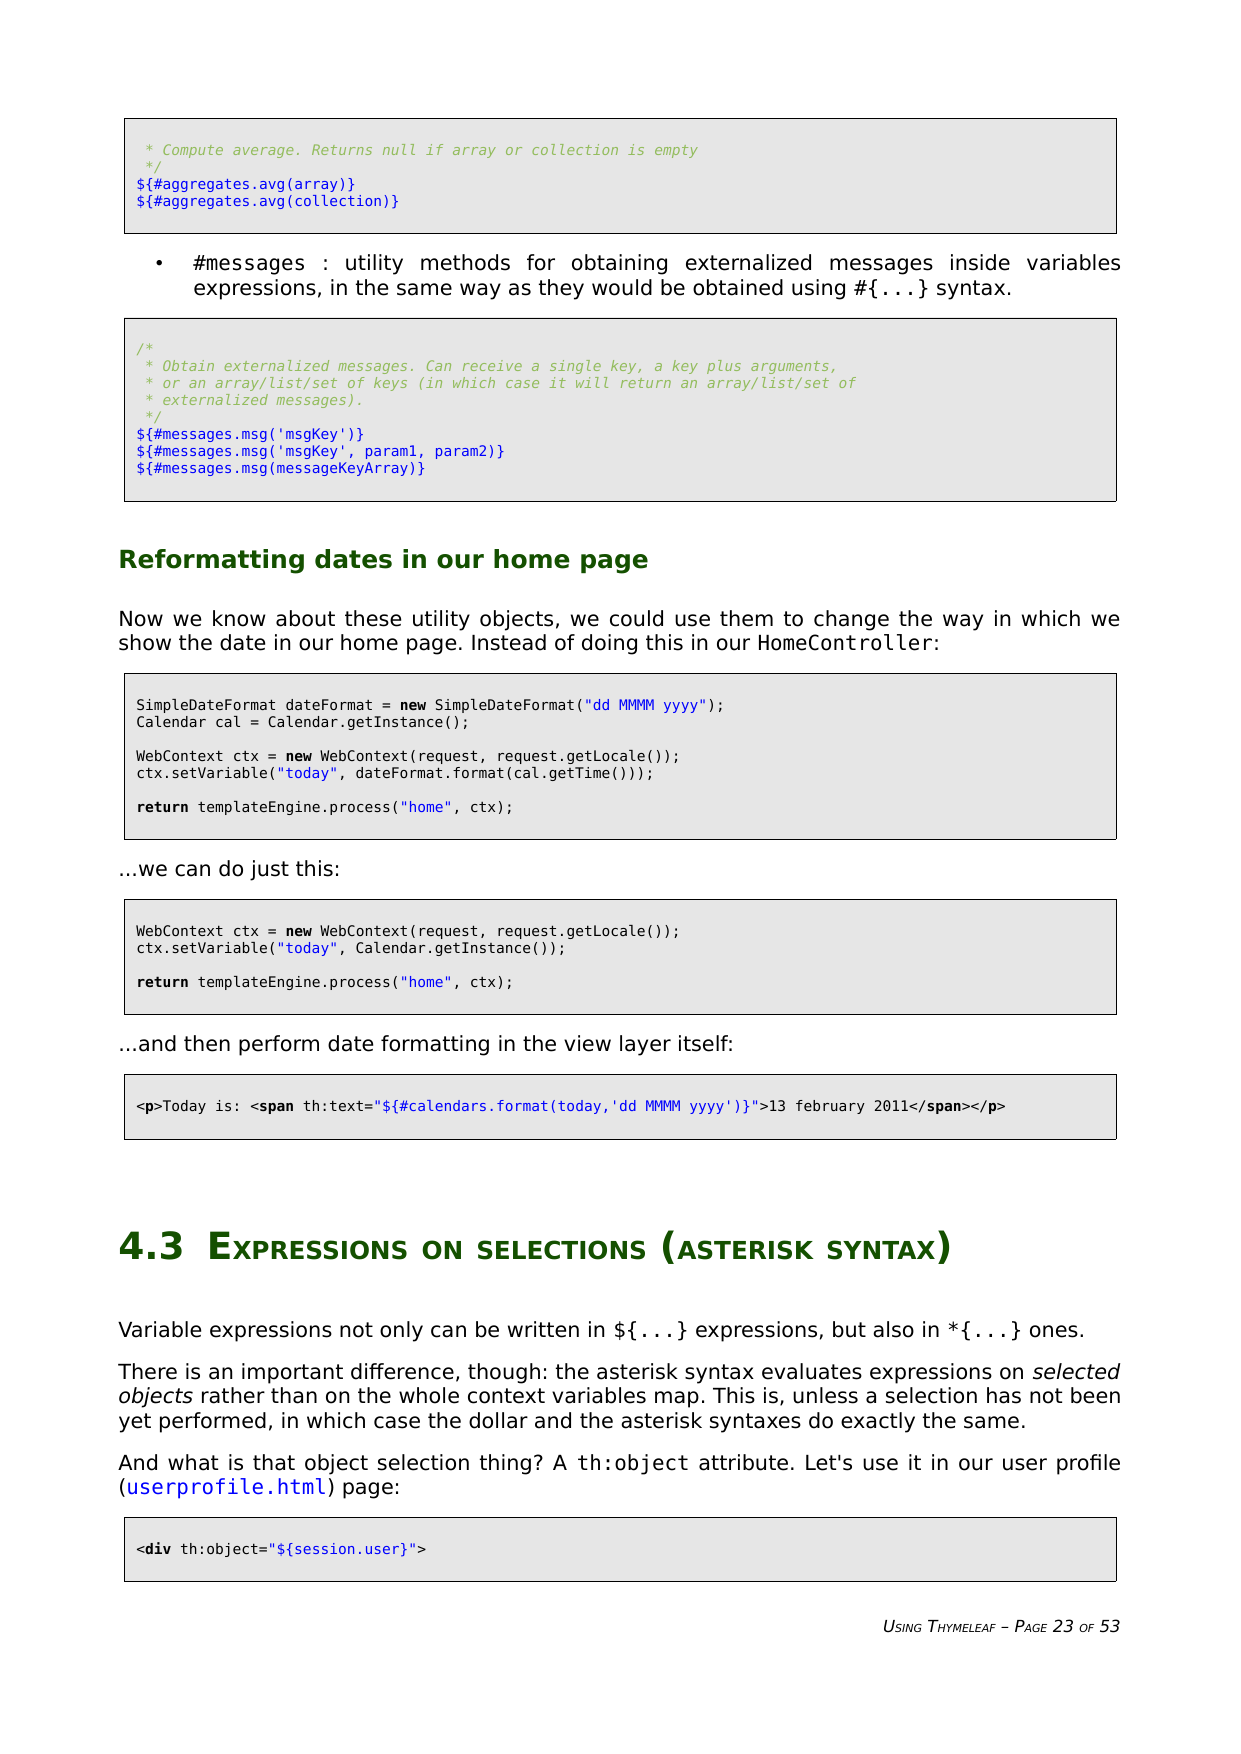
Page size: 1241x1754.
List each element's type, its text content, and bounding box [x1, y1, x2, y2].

list #messages : utility methods for obtaining externalized messages inside variables expressions, in the same way as they would be obtained using #{...} syntax. [156, 251, 1122, 300]
text Now we know about these utility objects, we could use them to change the way in which we show the date in our home page. Instead of doing this in our HomeController: [118, 607, 1122, 655]
text ...we can do just this: [118, 857, 1122, 881]
text And what is that object selection thing? A th:object attribute. Let's use it in our user profile (userprofile.html) page: [118, 1451, 1122, 1499]
text * Compute average. Returns null if array or collection is empty */ ${#aggregates.avg(array)} ${#aggregates.avg(collection)} [125, 119, 1116, 233]
text <div th:object="${session.user}"> [125, 1518, 1116, 1581]
text SimpleDateFormat dateFormat = new SimpleDateFormat("dd MMMM yyyy"); Calendar cal = Calendar.getInstance(); WebContext ctx = new WebContext(request, request.getLocale()); ctx.setVariable("today", dateFormat.format(cal.getTime())); return templateEngine.process("home", ctx); [125, 674, 1116, 839]
text WebContext ctx = new WebContext(request, request.getLocale()); ctx.setVariable("today", Calendar.getInstance()); return templateEngine.process("home", ctx); [125, 900, 1116, 1014]
text Variable expressions not only can be written in ${...} expressions, but also in *{...} ones. [118, 1318, 1122, 1342]
text There is an important difference, though: the asterisk syntax evaluates expressions on selected objects rather than on the whole context variables map. This is, unless a selection has not been yet performed, in which case the dollar and the asterisk syntaxes do exactly the same. [118, 1360, 1122, 1433]
text /* * Obtain externalized messages. Can receive a single key, a key plus arguments, * or an array/list/set of keys (in which case it will return an array/list/set of * externalized messages). */ ${#messages.msg('msgKey')} ${#messages.msg('msgKey', param1, param2)} ${#messages.msg(messageKeyArray)} [125, 319, 1116, 501]
subtitle Reformatting dates in our home page [118, 545, 1122, 574]
subtitle Expressions on selections (asterisk syntax) [118, 1224, 1122, 1268]
text <p>Today is: <span th:text="${#calendars.format(today,'dd MMMM yyyy')}">13 february 2011</span></p> [125, 1075, 1116, 1139]
text ...and then perform date formatting in the view layer itself: [118, 1032, 1122, 1056]
